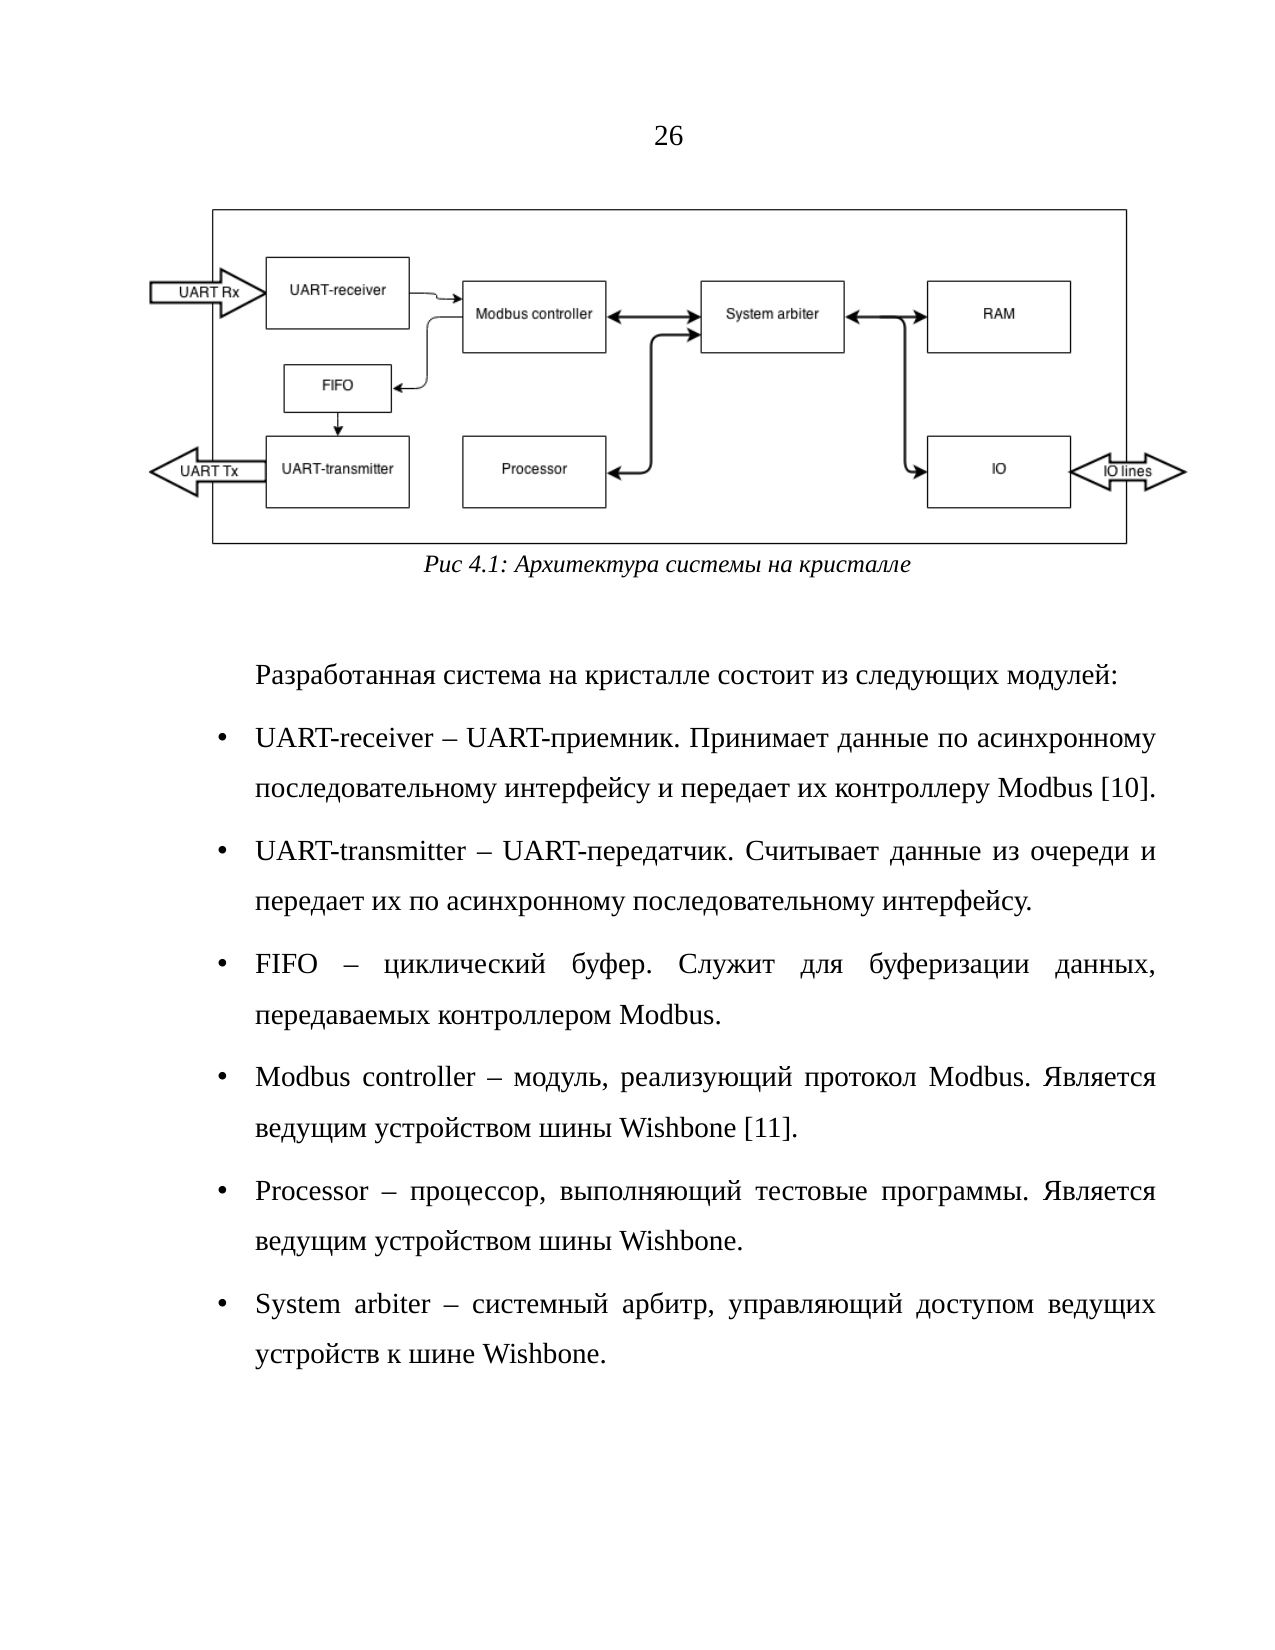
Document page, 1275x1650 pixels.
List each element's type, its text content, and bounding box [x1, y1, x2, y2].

picture [149, 208, 1188, 549]
text Рис 4.1: Архитектура системы на кристалле [149, 549, 1188, 577]
list UART-transmitter – UART-передатчик. Считывает данные из очереди и передает их по асинхронному последовательному интерфейсу. [217, 833, 1157, 917]
list Modbus controller – модуль, реализующий протокол Modbus. Является ведущим устройством шины Wishbone [11]. [217, 1059, 1157, 1143]
list System arbiter – системный арбитр, управляющий доступом ведущих устройств к шине Wishbone. [217, 1286, 1157, 1370]
list FIFO – циклический буфер. Служит для буферизации данных, передаваемых контроллером Modbus. [217, 946, 1157, 1030]
text Разработанная система на кристалле состоит из следующих модулей: [180, 657, 1157, 691]
list UART-receiver – UART-приемник. Принимает данные по асинхронному последовательному интерфейсу и передает их контроллеру Modbus [10]. [217, 720, 1157, 804]
list Processor – процессор, выполняющий тестовые программы. Является ведущим устройством шины Wishbone. [217, 1173, 1157, 1257]
